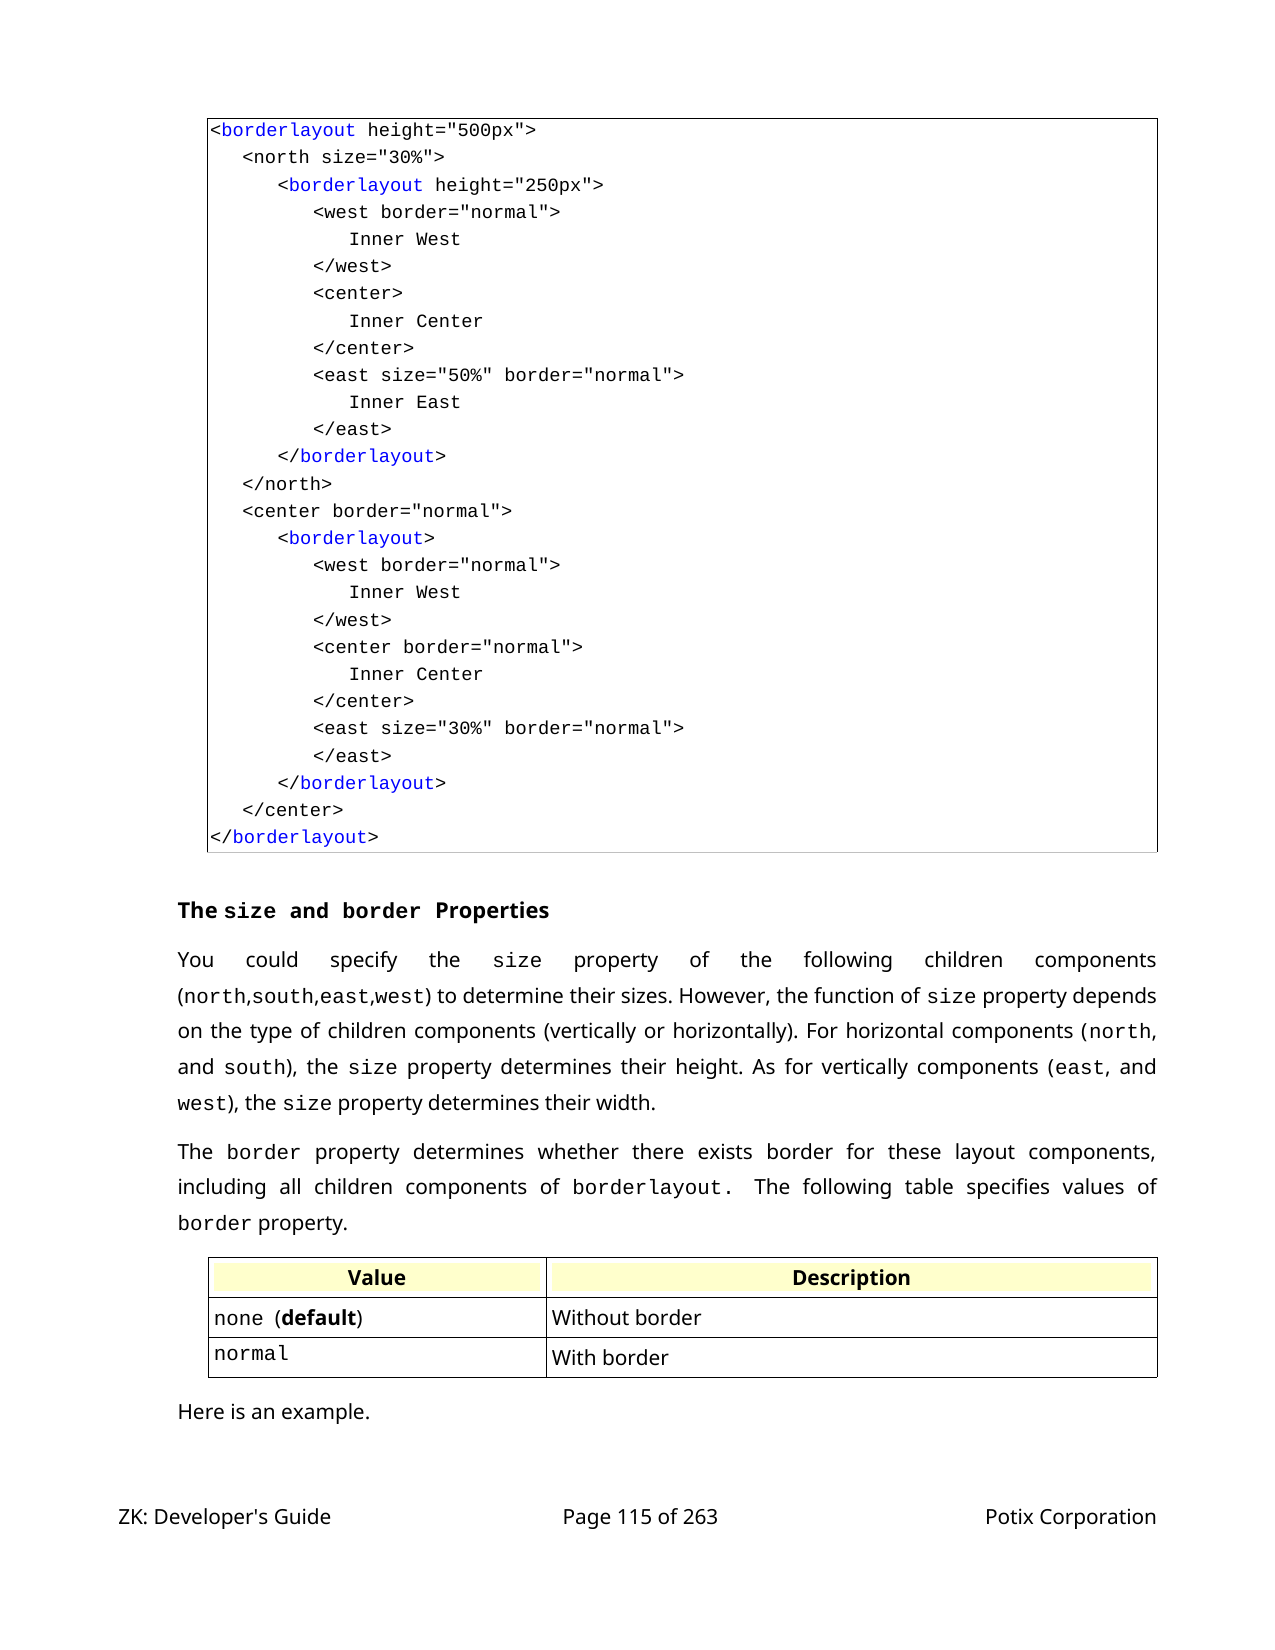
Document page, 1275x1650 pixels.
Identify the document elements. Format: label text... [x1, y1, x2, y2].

table_header Description [547, 1258, 1157, 1297]
text Inner West [208, 227, 1157, 251]
text </east> [208, 417, 1157, 441]
text <borderlayout height="250px"> [208, 172, 1157, 197]
text <borderlayout> [208, 526, 1157, 550]
text </east> [208, 743, 1157, 768]
text <east size="50%" border="normal"> [208, 363, 1157, 387]
text </borderlayout> [208, 444, 1157, 469]
text <west border="normal"> [208, 200, 1157, 224]
table_cell none (default) [209, 1298, 546, 1337]
text <north size="30%"> [208, 145, 1157, 169]
text </borderlayout> [208, 825, 1157, 852]
table_cell With border [547, 1338, 1157, 1377]
text Inner Center [208, 308, 1157, 333]
table_cell Without border [547, 1298, 1157, 1337]
subtitle The size and border Properties [177, 895, 1157, 925]
text </borderlayout> [208, 771, 1157, 795]
text Inner West [208, 580, 1157, 604]
text <borderlayout height="500px"> [208, 119, 1157, 142]
text Inner Center [208, 662, 1157, 686]
text The border property determines whether there exists border for these layout components, including all children components of borderlayout. The following table specifies values of border property. [177, 1137, 1157, 1236]
text <center> [208, 281, 1157, 306]
text </center> [208, 798, 1157, 822]
text Inner East [208, 390, 1157, 414]
text <center border="normal"> [208, 499, 1157, 523]
table_cell normal [209, 1338, 546, 1377]
text </center> [208, 336, 1157, 360]
text </north> [208, 472, 1157, 496]
text <east size="30%" border="normal"> [208, 716, 1157, 741]
text You could specify the size property of the following children components (north,south,east,west) to determine their sizes. However, the function of size property depends on the type of children components (vertically or horizontally). For horizontal components (north, and south), the size property determines their height. As for vertically components (east, and west), the size property determines their width. [177, 946, 1157, 1116]
text <center border="normal"> [208, 635, 1157, 659]
table_header Value [209, 1258, 546, 1297]
text </center> [208, 689, 1157, 713]
text Here is an example. [177, 1397, 1157, 1426]
text </west> [208, 254, 1157, 278]
text <west border="normal"> [208, 553, 1157, 577]
text </west> [208, 607, 1157, 632]
